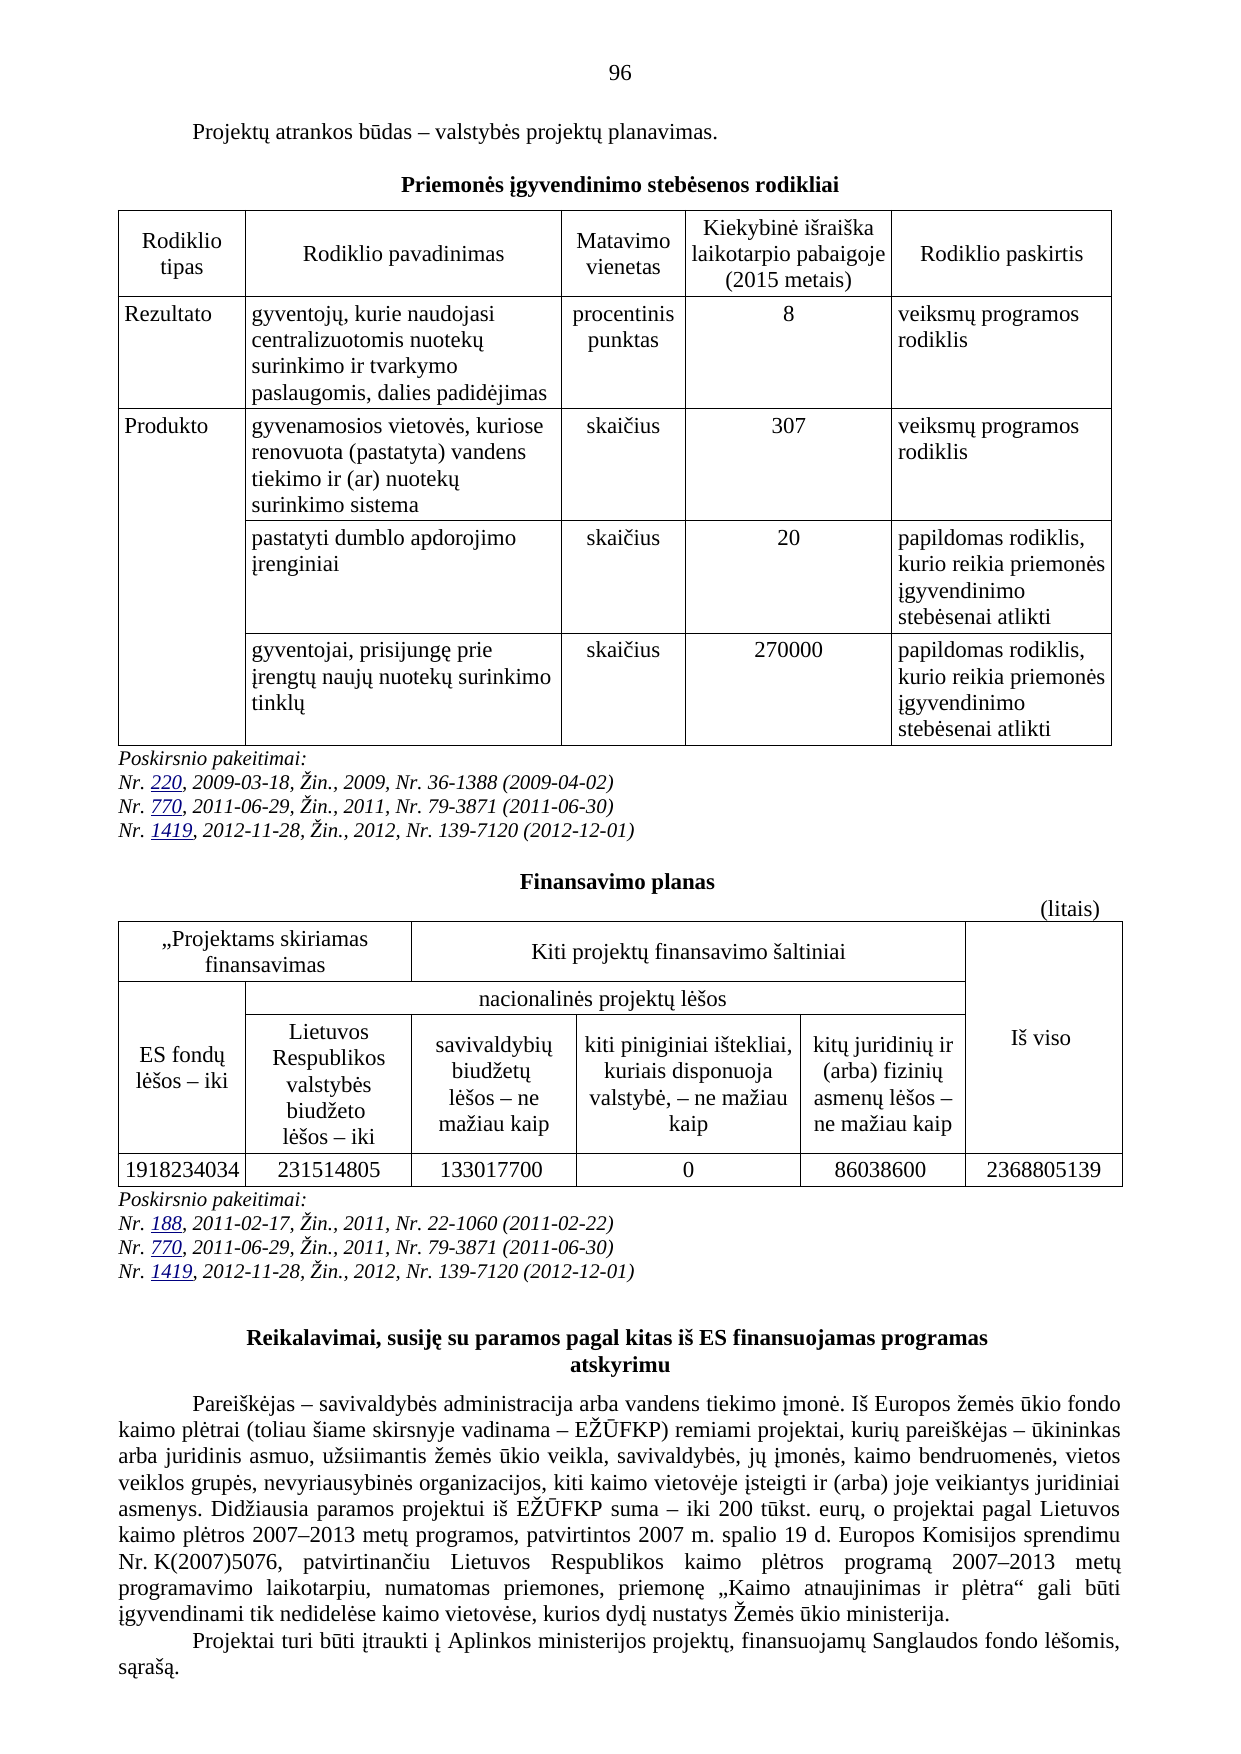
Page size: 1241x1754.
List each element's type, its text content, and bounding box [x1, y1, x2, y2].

text Poskirsnio pakeitimai: [118, 1187, 1122, 1211]
table_cell 2368805139 [966, 1154, 1122, 1186]
text Reikalavimai, susiję su paramos pagal kitas iš ES finansuojamas programas atskyrimu [118, 1324, 1122, 1377]
table_cell procentinis punktas [562, 297, 685, 408]
table_cell 307 [686, 409, 891, 520]
table_cell pastatyti dumblo apdorojimo įrenginiai [246, 521, 561, 632]
text Priemonės įgyvendinimo stebėsenos rodikliai [118, 171, 1122, 197]
table_cell veiksmų programos rodiklis [892, 297, 1111, 408]
table_cell 0 [577, 1154, 800, 1186]
table_cell veiksmų programos rodiklis [892, 409, 1111, 520]
table_header Rodiklio pavadinimas [246, 211, 561, 296]
text Nr. 770, 2011-06-29, Žin., 2011, Nr. 79-3871 (2011-06-30) [118, 794, 1122, 818]
text Poskirsnio pakeitimai: [118, 746, 1122, 770]
table_cell 231514805 [246, 1154, 411, 1186]
table_cell ES fondų lėšos – iki [119, 982, 245, 1153]
table_cell 270000 [686, 634, 891, 745]
table_header Rodiklio tipas [119, 211, 245, 296]
text Nr. 188, 2011-02-17, Žin., 2011, Nr. 22-1060 (2011-02-22) [118, 1211, 1122, 1235]
table_cell gyvenamosios vietovės, kuriose renovuota (pastatyta) vandens tiekimo ir (ar) nuotekų surinkimo sistema [246, 409, 561, 520]
table_cell Lietuvos Respublikos valstybės biudžeto lėšos – iki [246, 1015, 411, 1153]
table_cell papildomas rodiklis, kurio reikia priemonės įgyvendinimo stebėsenai atlikti [892, 634, 1111, 745]
table_header Rodiklio paskirtis [892, 211, 1111, 296]
table_cell Produkto [119, 409, 245, 632]
table_header Kiekybinė išraiška laikotarpio pabaigoje (2015 metais) [686, 211, 891, 296]
text Finansavimo planas [118, 868, 1122, 895]
table_header „Projektams skiriamas finansavimas [119, 922, 411, 981]
text (litais) [118, 895, 1100, 921]
table_cell 86038600 [801, 1154, 965, 1186]
table_cell [119, 633, 245, 745]
table_cell 20 [686, 521, 891, 632]
table_cell 1918234034 [119, 1154, 245, 1186]
table_cell nacionalinės projektų lėšos [246, 982, 965, 1014]
text Nr. 220, 2009-03-18, Žin., 2009, Nr. 36-1388 (2009-04-02) [118, 770, 1122, 794]
table_cell gyventojai, prisijungę prie įrengtų naujų nuotekų surinkimo tinklų [246, 634, 561, 745]
table_header Matavimo vienetas [562, 211, 685, 296]
text Nr. 1419, 2012-11-28, Žin., 2012, Nr. 139-7120 (2012-12-01) [118, 818, 1122, 842]
table_cell gyventojų, kurie naudojasi centralizuotomis nuotekų surinkimo ir tvarkymo paslaugomis, dalies padidėjimas [246, 297, 561, 408]
table_cell 133017700 [412, 1154, 576, 1186]
table_header Kiti projektų finansavimo šaltiniai [412, 922, 965, 981]
text Projektai turi būti įtraukti į Aplinkos ministerijos projektų, finansuojamų Sanglaudos fondo lėšomis, sąrašą. [118, 1627, 1122, 1679]
table_cell skaičius [562, 634, 685, 745]
table_cell Rezultato [119, 297, 245, 408]
text Nr. 770, 2011-06-29, Žin., 2011, Nr. 79-3871 (2011-06-30) [118, 1235, 1122, 1259]
table_header Iš viso [966, 922, 1122, 1153]
table_cell skaičius [562, 409, 685, 520]
text Pareiškėjas – savivaldybės administracija arba vandens tiekimo įmonė. Iš Europos žemės ūkio fondo kaimo plėtrai (toliau šiame skirsnyje vadinama – EŽŪFKP) remiami projektai, kurių pareiškėjas – ūkininkas arba juridinis asmuo, užsiimantis žemės ūkio veikla, savivaldybės, jų įmonės, kaimo bendruomenės, vietos veiklos grupės, nevyriausybinės organizacijos, kiti kaimo vietovėje įsteigti ir (arba) joje veikiantys juridiniai asmenys. Didžiausia paramos projektui iš EŽŪFKP suma – iki 200 tūkst. eurų, o projektai pagal Lietuvos kaimo plėtros 2007–2013 metų programos, patvirtintos 2007 m. spalio 19 d. Europos Komisijos sprendimu Nr. K(2007)5076, patvirtinančiu Lietuvos Respublikos kaimo plėtros programą 2007–2013 metų programavimo laikotarpiu, numatomas priemones, priemonę „Kaimo atnaujinimas ir plėtra“ gali būti įgyvendinami tik nedidelėse kaimo vietovėse, kurios dydį nustatys Žemės ūkio ministerija. [118, 1389, 1122, 1627]
table_cell papildomas rodiklis, kurio reikia priemonės įgyvendinimo stebėsenai atlikti [892, 521, 1111, 632]
table_cell savivaldybių biudžetų lėšos – ne mažiau kaip [412, 1015, 576, 1153]
text Projektų atrankos būdas – valstybės projektų planavimas. [118, 118, 1122, 144]
text Nr. 1419, 2012-11-28, Žin., 2012, Nr. 139-7120 (2012-12-01) [118, 1259, 1122, 1283]
table_cell kiti piniginiai ištekliai, kuriais disponuoja valsty­bė, – ne mažiau kaip [577, 1015, 800, 1153]
table_cell skaičius [562, 521, 685, 632]
table_cell kitų juridinių ir (arba) fizinių asmenų lėšos – ne mažiau kaip [801, 1015, 965, 1153]
table_cell 8 [686, 297, 891, 408]
